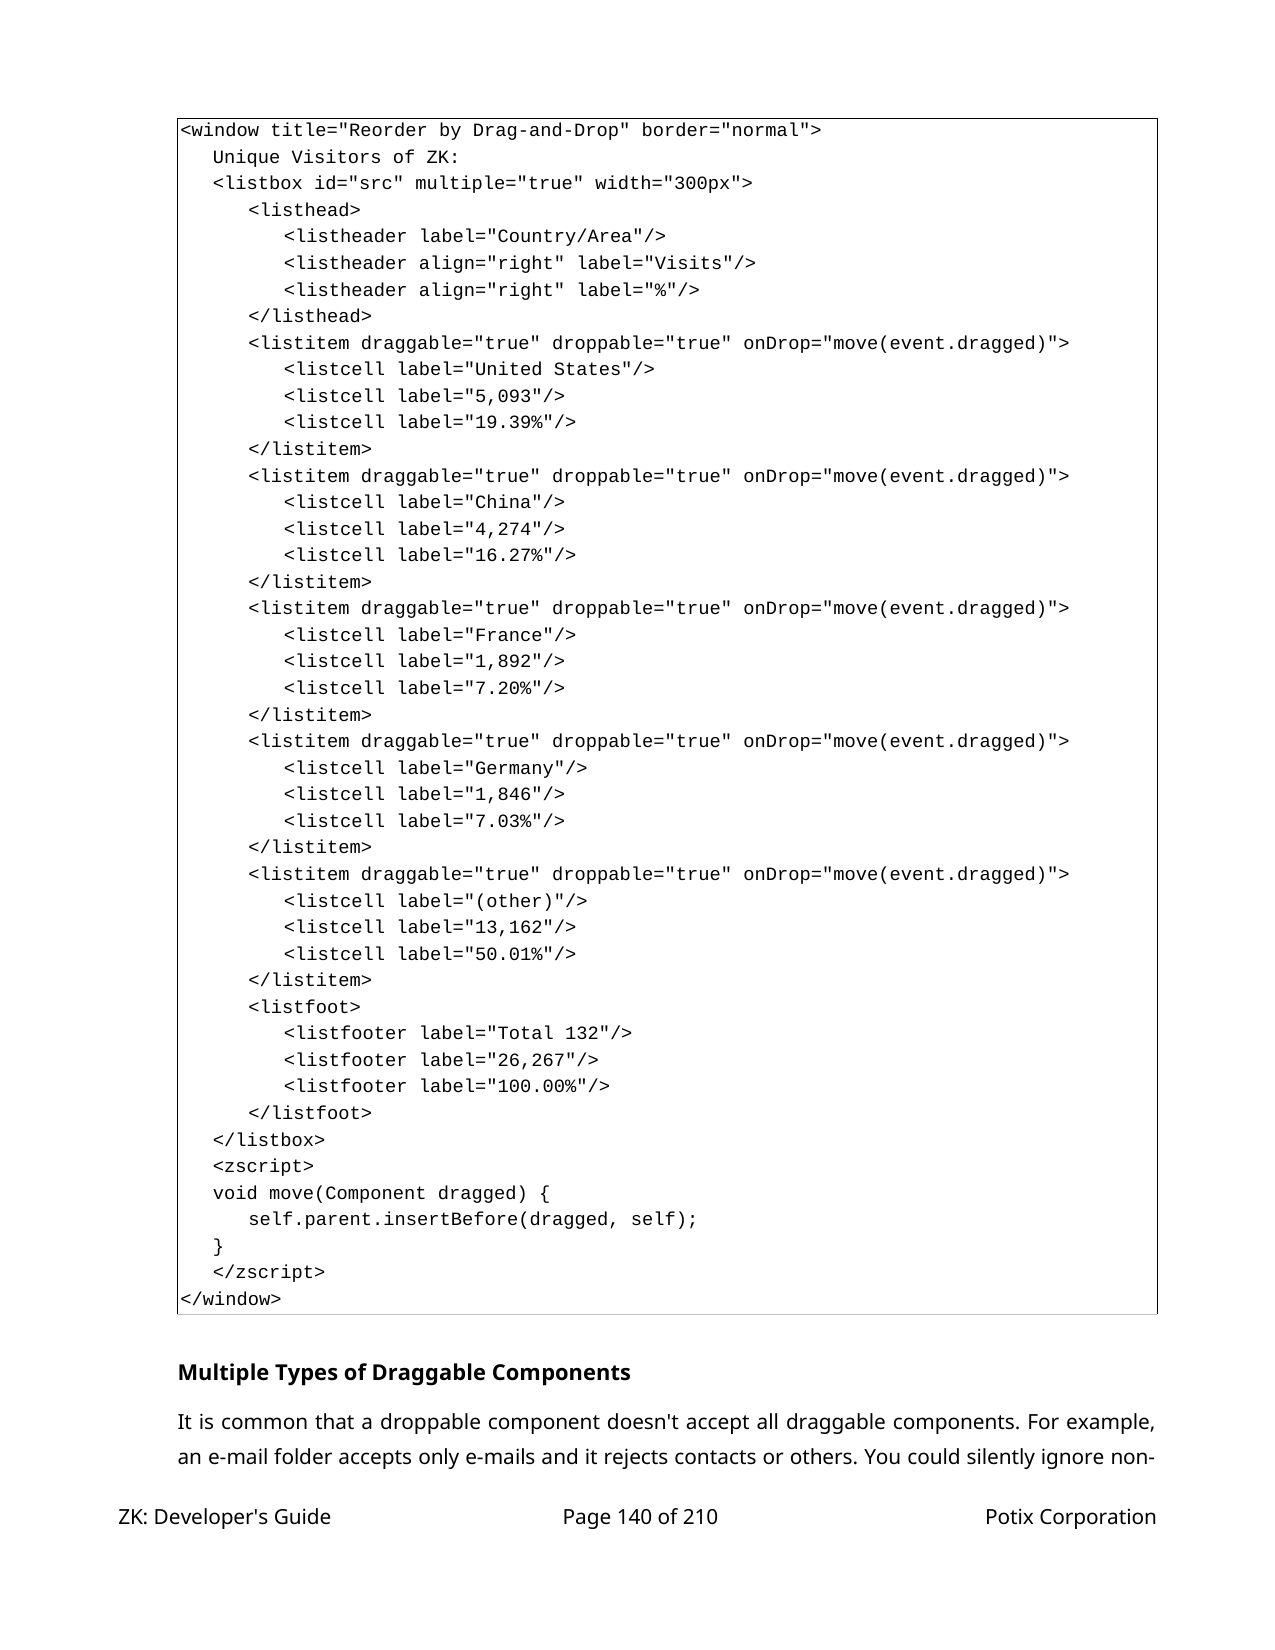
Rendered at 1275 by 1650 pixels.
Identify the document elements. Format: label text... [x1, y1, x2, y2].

text It is common that a droppable component doesn't accept all draggable components. For example, an e-mail folder accepts only e-mails and it rejects contacts or others. You could silently ignore non- [177, 1407, 1157, 1471]
subtitle Multiple Types of Draggable Components [177, 1357, 1157, 1387]
text <window title="Reorder by Drag-and-Drop" border="normal"> Unique Visitors of ZK: <listbox id="src" multiple="true" width="300px"> <listhead> <listheader label="Country/Area"/> <listheader align="right" label="Visits"/> <listheader align="right" label="%"/> </listhead> <listitem draggable="true" droppable="true" onDrop="move(event.dragged)"> <listcell label="United States"/> <listcell label="5,093"/> <listcell label="19.39%"/> </listitem> <listitem draggable="true" droppable="true" onDrop="move(event.dragged)"> <listcell label="China"/> <listcell label="4,274"/> <listcell label="16.27%"/> </listitem> <listitem draggable="true" droppable="true" onDrop="move(event.dragged)"> <listcell label="France"/> <listcell label="1,892"/> <listcell label="7.20%"/> </listitem> <listitem draggable="true" droppable="true" onDrop="move(event.dragged)"> <listcell label="Germany"/> <listcell label="1,846"/> <listcell label="7.03%"/> </listitem> <listitem draggable="true" droppable="true" onDrop="move(event.dragged)"> <listcell label="(other)"/> <listcell label="13,162"/> <listcell label="50.01%"/> </listitem> <listfoot> <listfooter label="Total 132"/> <listfooter label="26,267"/> <listfooter label="100.00%"/> </listfoot> </listbox> <zscript> void move(Component dragged) { self.parent.insertBefore(dragged, self); } </zscript> </window> [178, 119, 1157, 1314]
